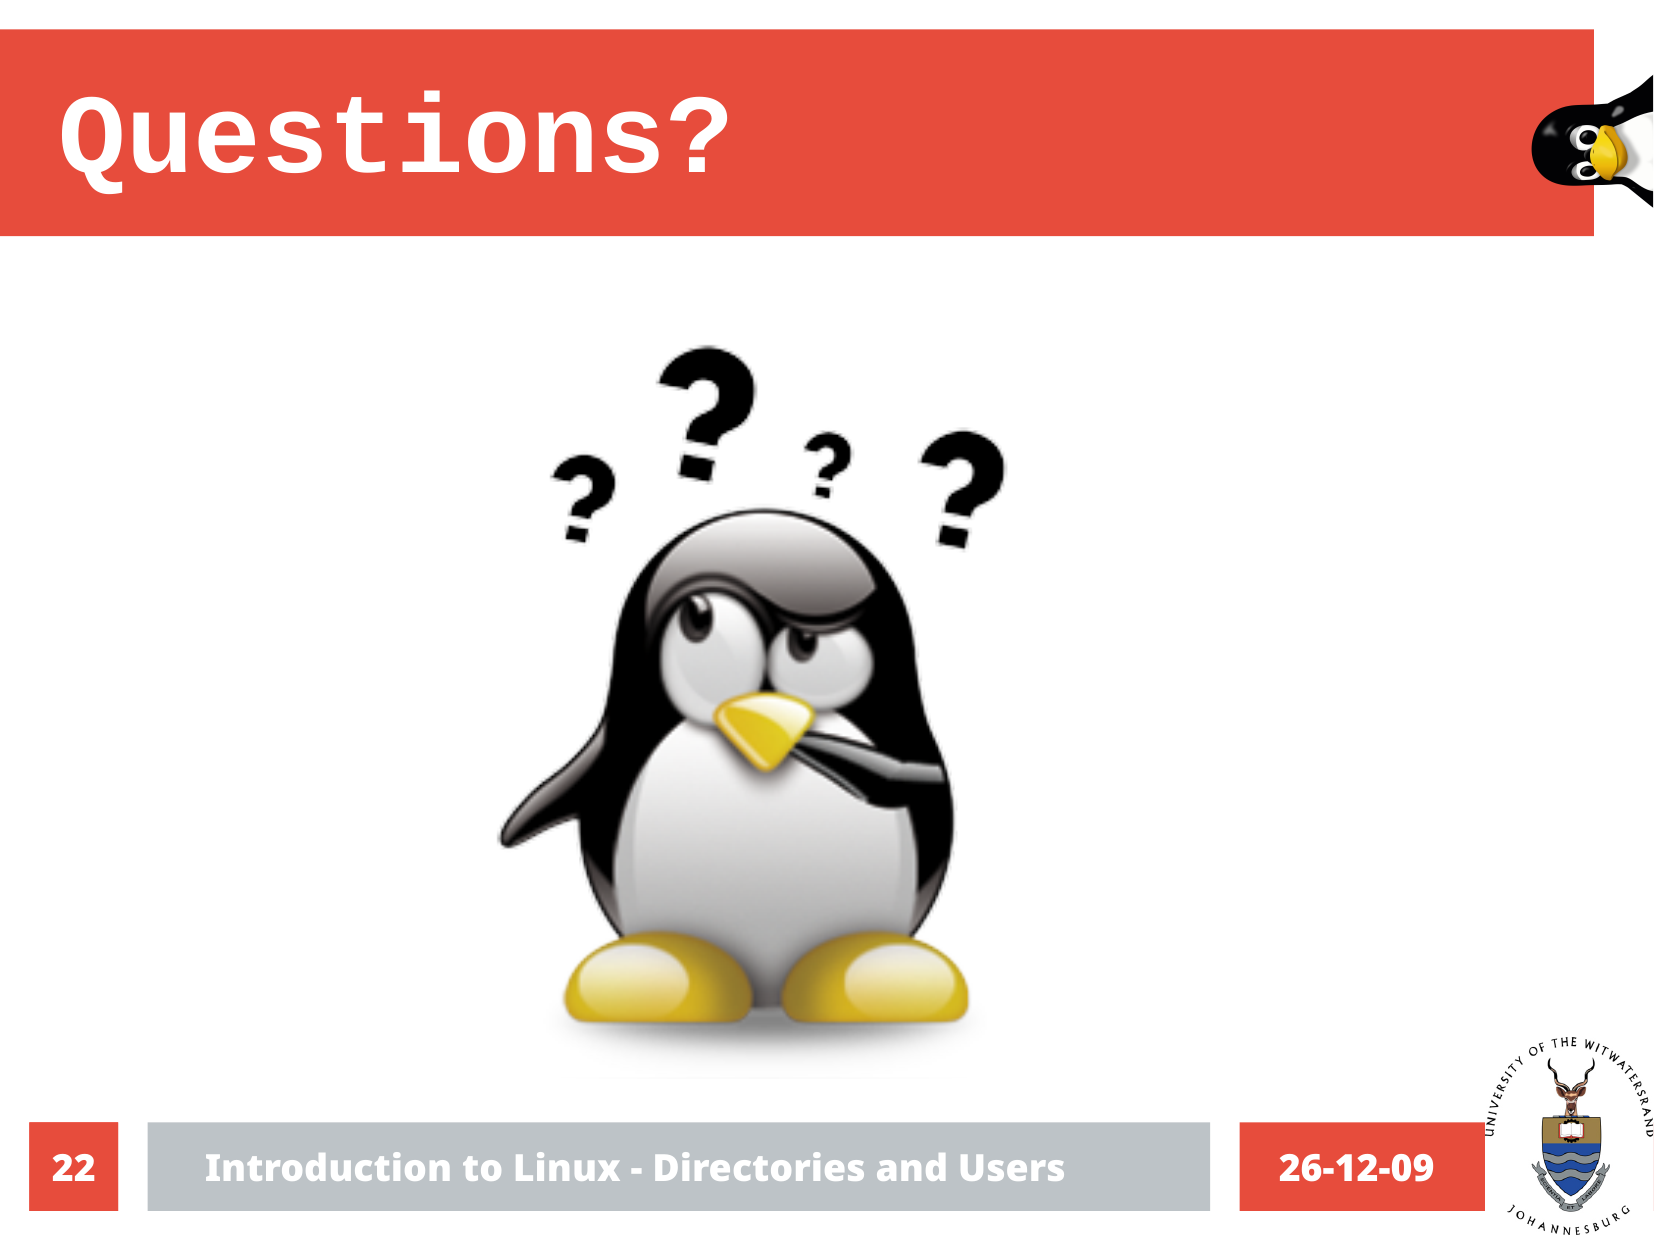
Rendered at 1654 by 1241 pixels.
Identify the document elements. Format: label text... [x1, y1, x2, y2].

title Questions? [58, 59, 1594, 207]
picture [1514, 23, 1654, 276]
picture [384, 332, 1137, 1085]
picture [1485, 1037, 1654, 1235]
